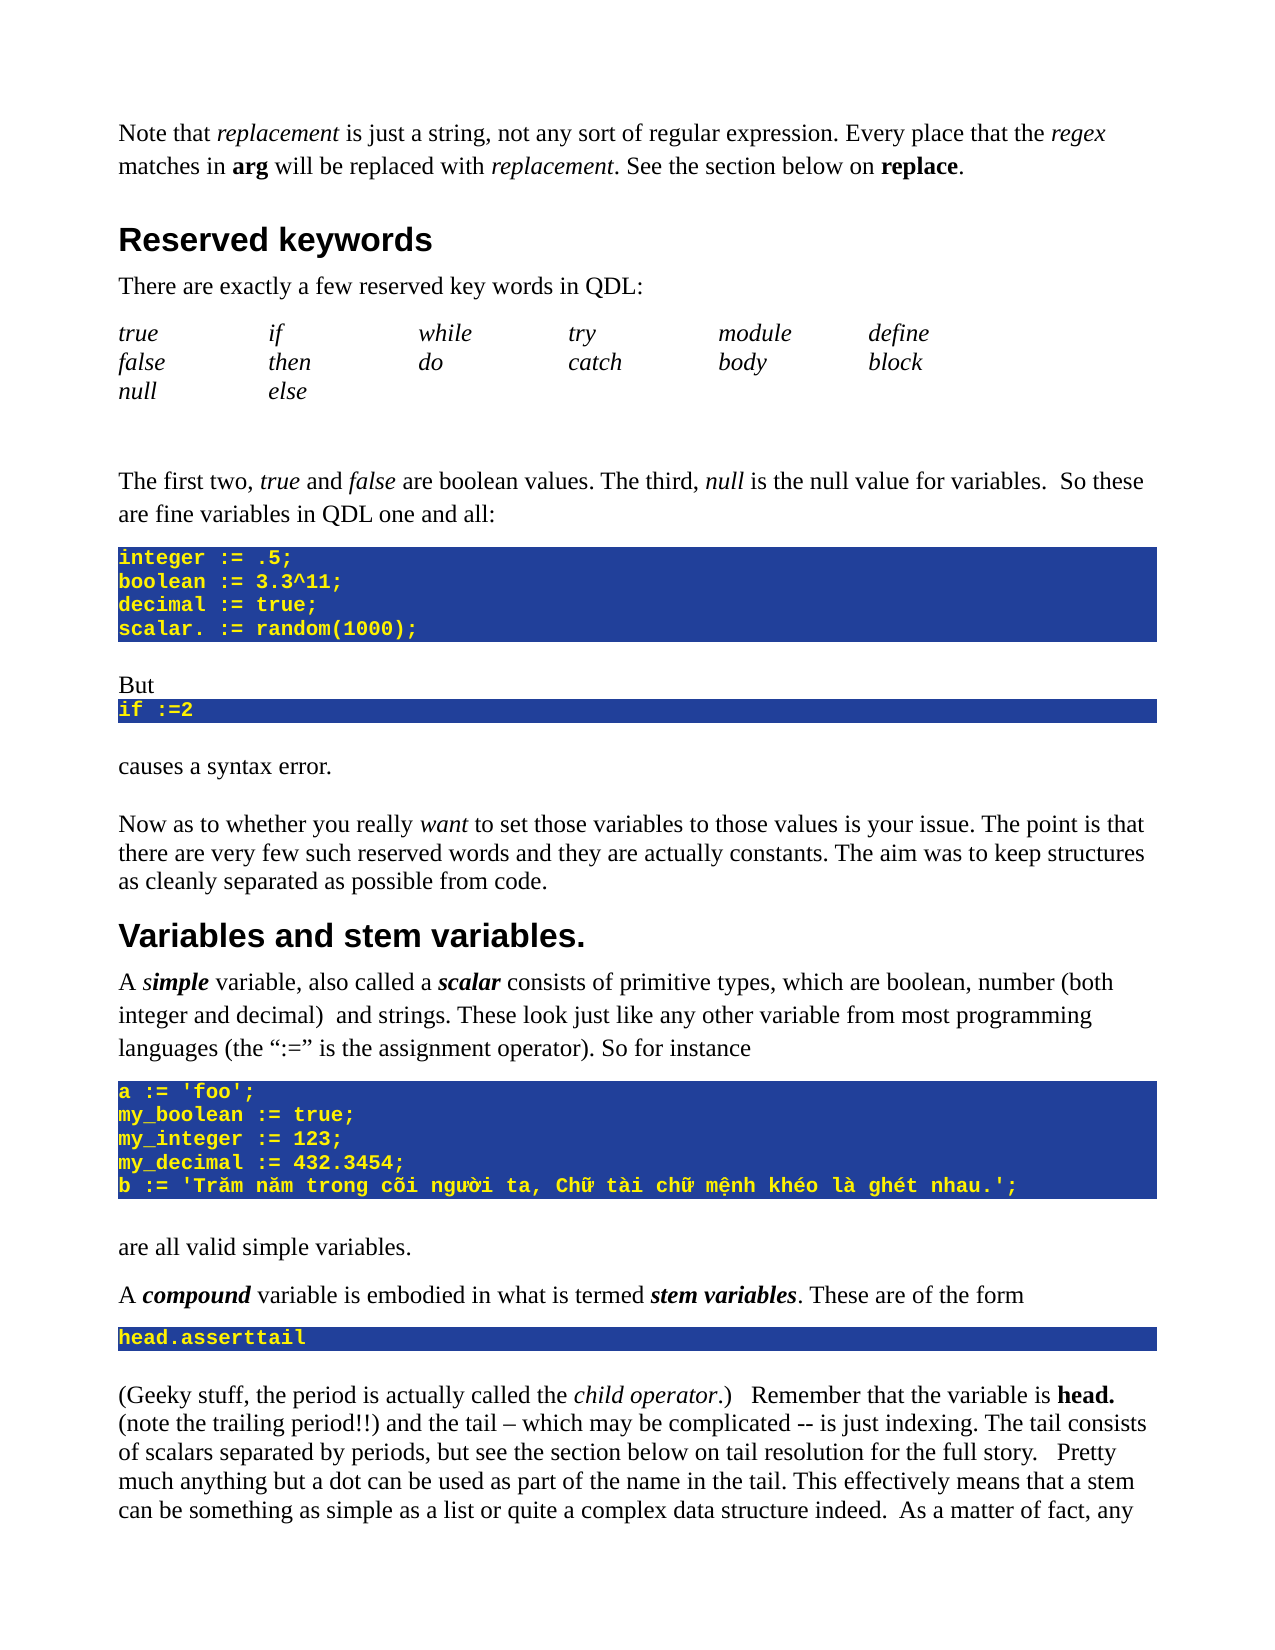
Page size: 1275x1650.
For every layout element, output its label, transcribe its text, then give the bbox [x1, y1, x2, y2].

text a := 'foo'; [118, 1081, 1157, 1104]
text causes a syntax error. [118, 751, 1157, 780]
text b := 'Trăm năm trong cõi người ta, Chữ tài chữ mệnh khéo là ghét nhau.'; [118, 1175, 1157, 1199]
text scalar. := random(1000); [118, 618, 1157, 642]
text There are exactly a few reserved key words in QDL: [118, 271, 1157, 299]
subtitle Reserved keywords [118, 219, 1157, 258]
text The first two, true and false are boolean values. The third, null is the null value for variables. So these are fine variables in QDL one and all: [118, 433, 1157, 528]
text true if while try module define [118, 318, 1157, 347]
text are all valid simple variables. [118, 1199, 1157, 1261]
text boolean := 3.3^11; [118, 571, 1157, 594]
text integer := .5; [118, 547, 1157, 571]
text my_decimal := 432.3454; [118, 1152, 1157, 1175]
text Now as to whether you really want to set those variables to those values is your issue. The point is that there are very few such reserved words and they are actually constants. The aim was to keep structures as cleanly separated as possible from code. [118, 780, 1157, 895]
text A compound variable is embodied in what is termed stem variables. These are of the form [118, 1280, 1157, 1308]
text null else [118, 376, 1157, 404]
text But [118, 670, 1157, 699]
text head.asserttail [118, 1327, 1157, 1351]
subtitle Variables and stem variables. [118, 916, 1157, 955]
text if :=2 [118, 699, 1157, 723]
text my_boolean := true; [118, 1104, 1157, 1128]
text (Geeky stuff, the period is actually called the child operator.) Remember that the variable is head. (note the trailing period!!) and the tail – which may be complicated -- is just indexing. The tail consists of scalars separated by periods, but see the section below on tail resolution for the full story. Pretty much anything but a dot can be used as part of the name in the tail. This effectively means that a stem can be something as simple as a list or quite a complex data structure indeed. As a matter of fact, any [118, 1351, 1157, 1523]
text false then do catch body block [118, 347, 1157, 376]
text Note that replacement is just a string, not any sort of regular expression. Every place that the regex matches in arg will be replaced with replacement. See the section below on replace. [118, 118, 1157, 180]
text decimal := true; [118, 594, 1157, 618]
text A simple variable, also called a scalar consists of primitive types, which are boolean, number (both integer and decimal) and strings. These look just like any other variable from most programming languages (the “:=” is the assignment operator). So for instance [118, 967, 1157, 1062]
text my_integer := 123; [118, 1128, 1157, 1152]
